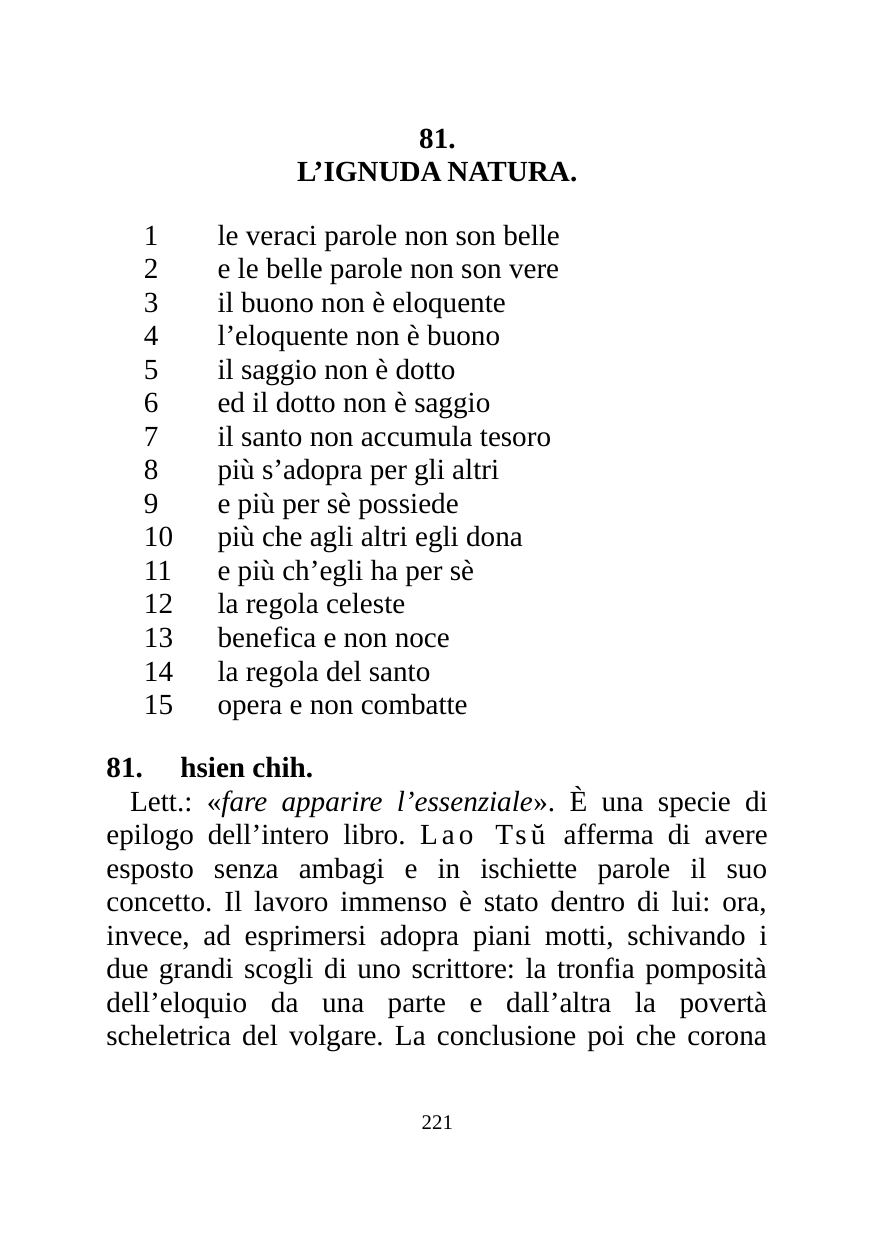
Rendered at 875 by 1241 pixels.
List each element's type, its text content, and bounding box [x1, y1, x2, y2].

list benefica e non noce [144, 620, 768, 654]
text 81. hsien chih. [106, 750, 768, 784]
list più che agli altri egli dona [144, 519, 768, 553]
list il saggio non è dotto [144, 352, 768, 385]
list e più ch’egli ha per sè [144, 553, 768, 587]
list e più per sè possiede [144, 486, 768, 519]
list il buono non è eloquente [144, 285, 768, 318]
list la regola del santo [144, 654, 768, 687]
list le veraci parole non son belle [144, 218, 768, 251]
list l’eloquente non è buono [144, 318, 768, 352]
list opera e non combatte [144, 687, 768, 721]
list la regola celeste [144, 587, 768, 620]
list e le belle parole non son vere [144, 251, 768, 285]
list il santo non accumula tesoro [144, 419, 768, 452]
list ed il dotto non è saggio [144, 385, 768, 419]
subtitle 81. L’ignuda natura. [106, 121, 768, 188]
text Lett.: «fare apparire l’essenziale». È una specie di epilogo dell’intero libro. Lao Tsŭ afferma di avere esposto senza ambagi e in ischiette parole il suo concetto. Il lavoro immenso è stato dentro di lui: ora, invece, ad esprimersi adopra piani motti, schivando i due grandi scogli di uno scrittore: la tronfia pomposità dell’eloquio da una parte e dall’altra la povertà scheletrica del volgare. La conclusione poi che corona [106, 784, 768, 1052]
list più s’adopra per gli altri [144, 452, 768, 486]
